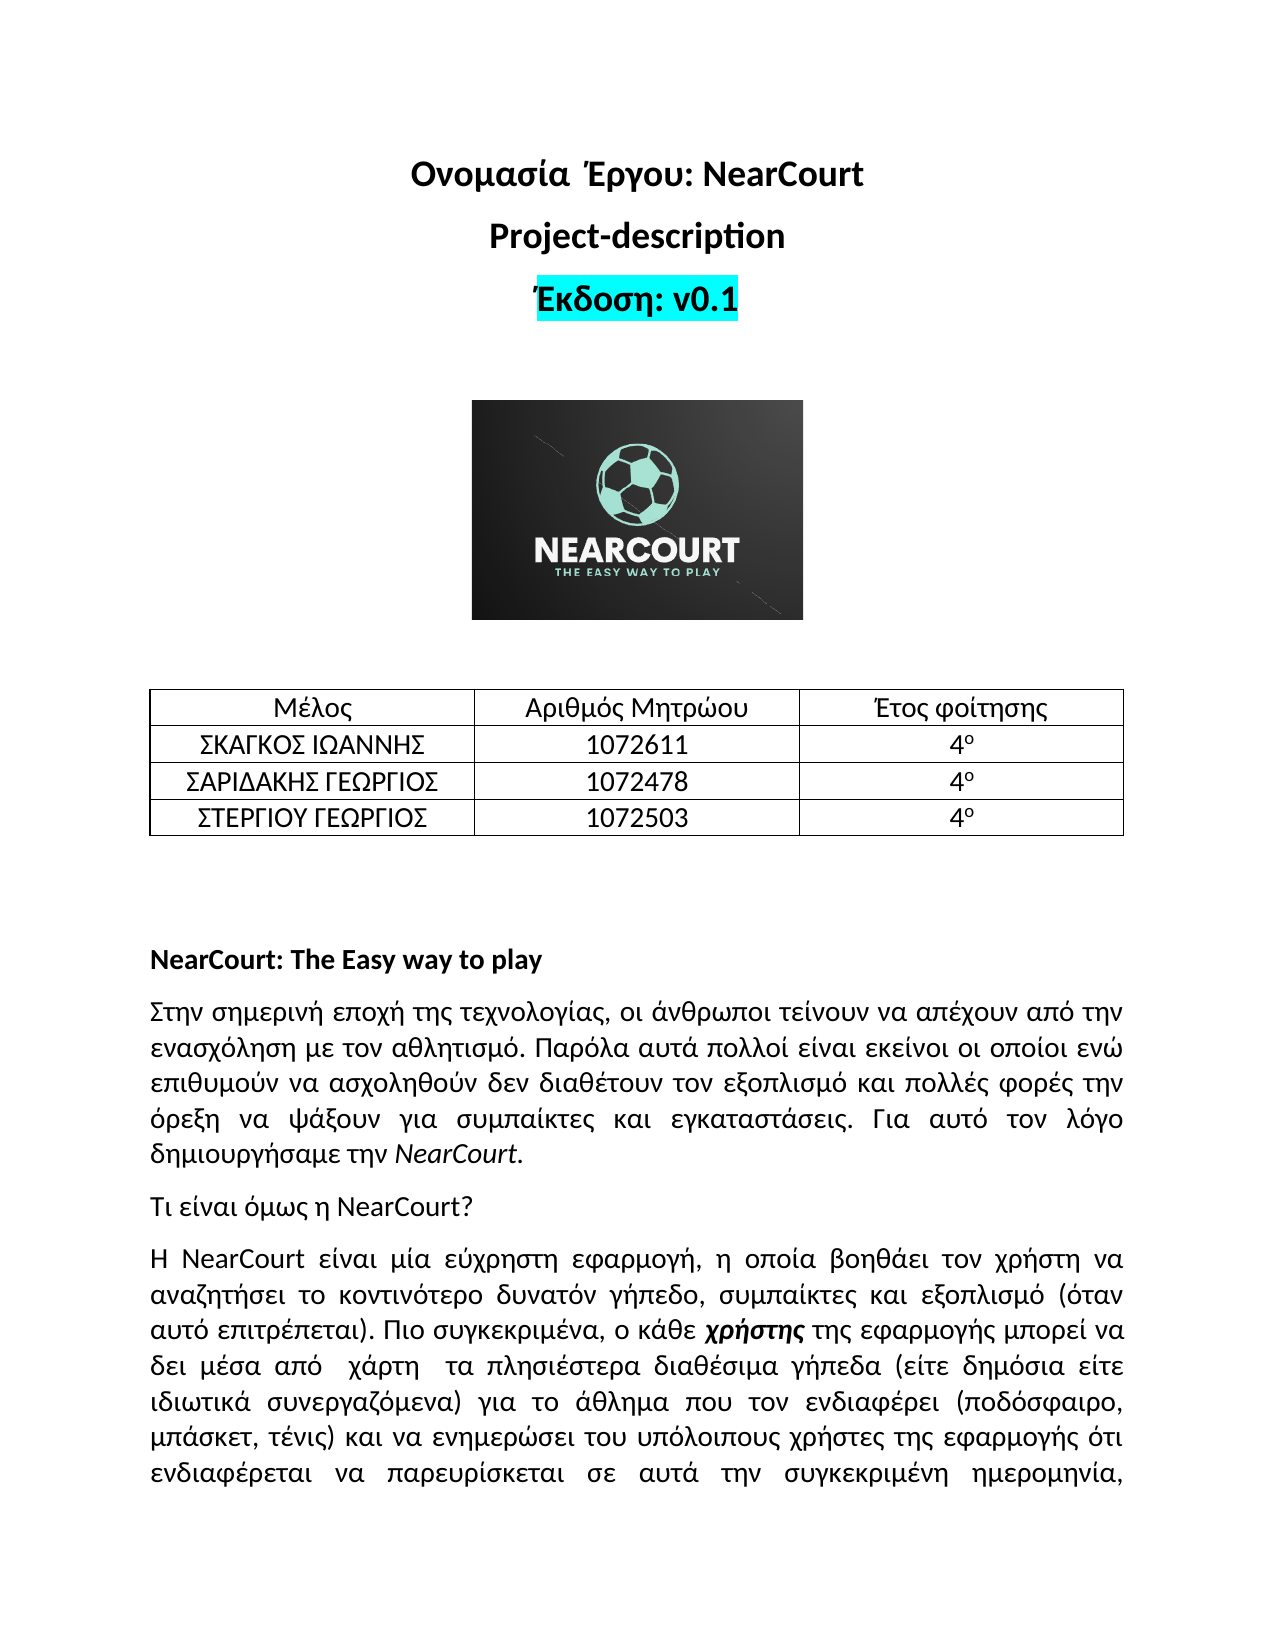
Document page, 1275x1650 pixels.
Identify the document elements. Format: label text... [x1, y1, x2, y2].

text Τι είναι όμως η NearCourt? [150, 1188, 1125, 1223]
text Η NearCourt είναι μία εύχρηστη εφαρμογή, η οποία βοηθάει τον χρήστη να αναζητήσει το κοντινότερο δυνατόν γήπεδο, συμπαίκτες και εξοπλισμό (όταν αυτό επιτρέπεται). Πιο συγκεκριμένα, ο κάθε χρήστης της εφαρμογής μπορεί να δει μέσα από χάρτη τα πλησιέστερα διαθέσιμα γήπεδα (είτε δημόσια είτε ιδιωτικά συνεργαζόμενα) για το άθλημα που τον ενδιαφέρει (ποδόσφαιρο, μπάσκετ, τένις) και να ενημερώσει του υπόλοιπους χρήστες της εφαρμογής ότι ενδιαφέρεται να παρευρίσκεται σε αυτά την συγκεκριμένη ημερομηνία, [150, 1240, 1125, 1489]
text Ονομασία Έργου: NearCourt [150, 150, 1125, 196]
table_cell 4ο [800, 763, 1123, 798]
table_header Αριθμός Μητρώου [475, 690, 799, 725]
table_cell 4ο [800, 800, 1123, 835]
table_cell ΣΤΕΡΓΙΟΥ ΓΕΩΡΓΙΟΣ [151, 800, 474, 835]
table_cell 1072611 [475, 726, 799, 762]
text Στην σημερινή εποχή της τεχνολογίας, οι άνθρωποι τείνουν να απέχουν από την ενασχόληση με τον αθλητισμό. Παρόλα αυτά πολλοί είναι εκείνοι οι οποίοι ενώ επιθυμούν να ασχοληθούν δεν διαθέτουν τον εξοπλισμό και πολλές φορές την όρεξη να ψάξουν για συμπαίκτες και εγκαταστάσεις. Για αυτό τον λόγο δημιουργήσαμε την NearCourt. [150, 993, 1125, 1171]
table_cell 1072478 [475, 763, 799, 798]
table_header Μέλος [151, 690, 474, 725]
table_cell 4ο [800, 726, 1123, 762]
table_cell ΣΚΑΓΚΟΣ ΙΩΑΝΝΗΣ [151, 726, 474, 762]
table_cell 1072503 [475, 800, 799, 835]
text Project-description [150, 212, 1125, 258]
table_cell ΣΑΡΙΔΑΚΗΣ ΓΕΩΡΓΙΟΣ [151, 763, 474, 798]
text NearCourt: The Easy way to play [150, 941, 1125, 976]
table_header Έτος φοίτησης [800, 690, 1123, 725]
text Έκδοση: v0.1 [150, 275, 1125, 321]
